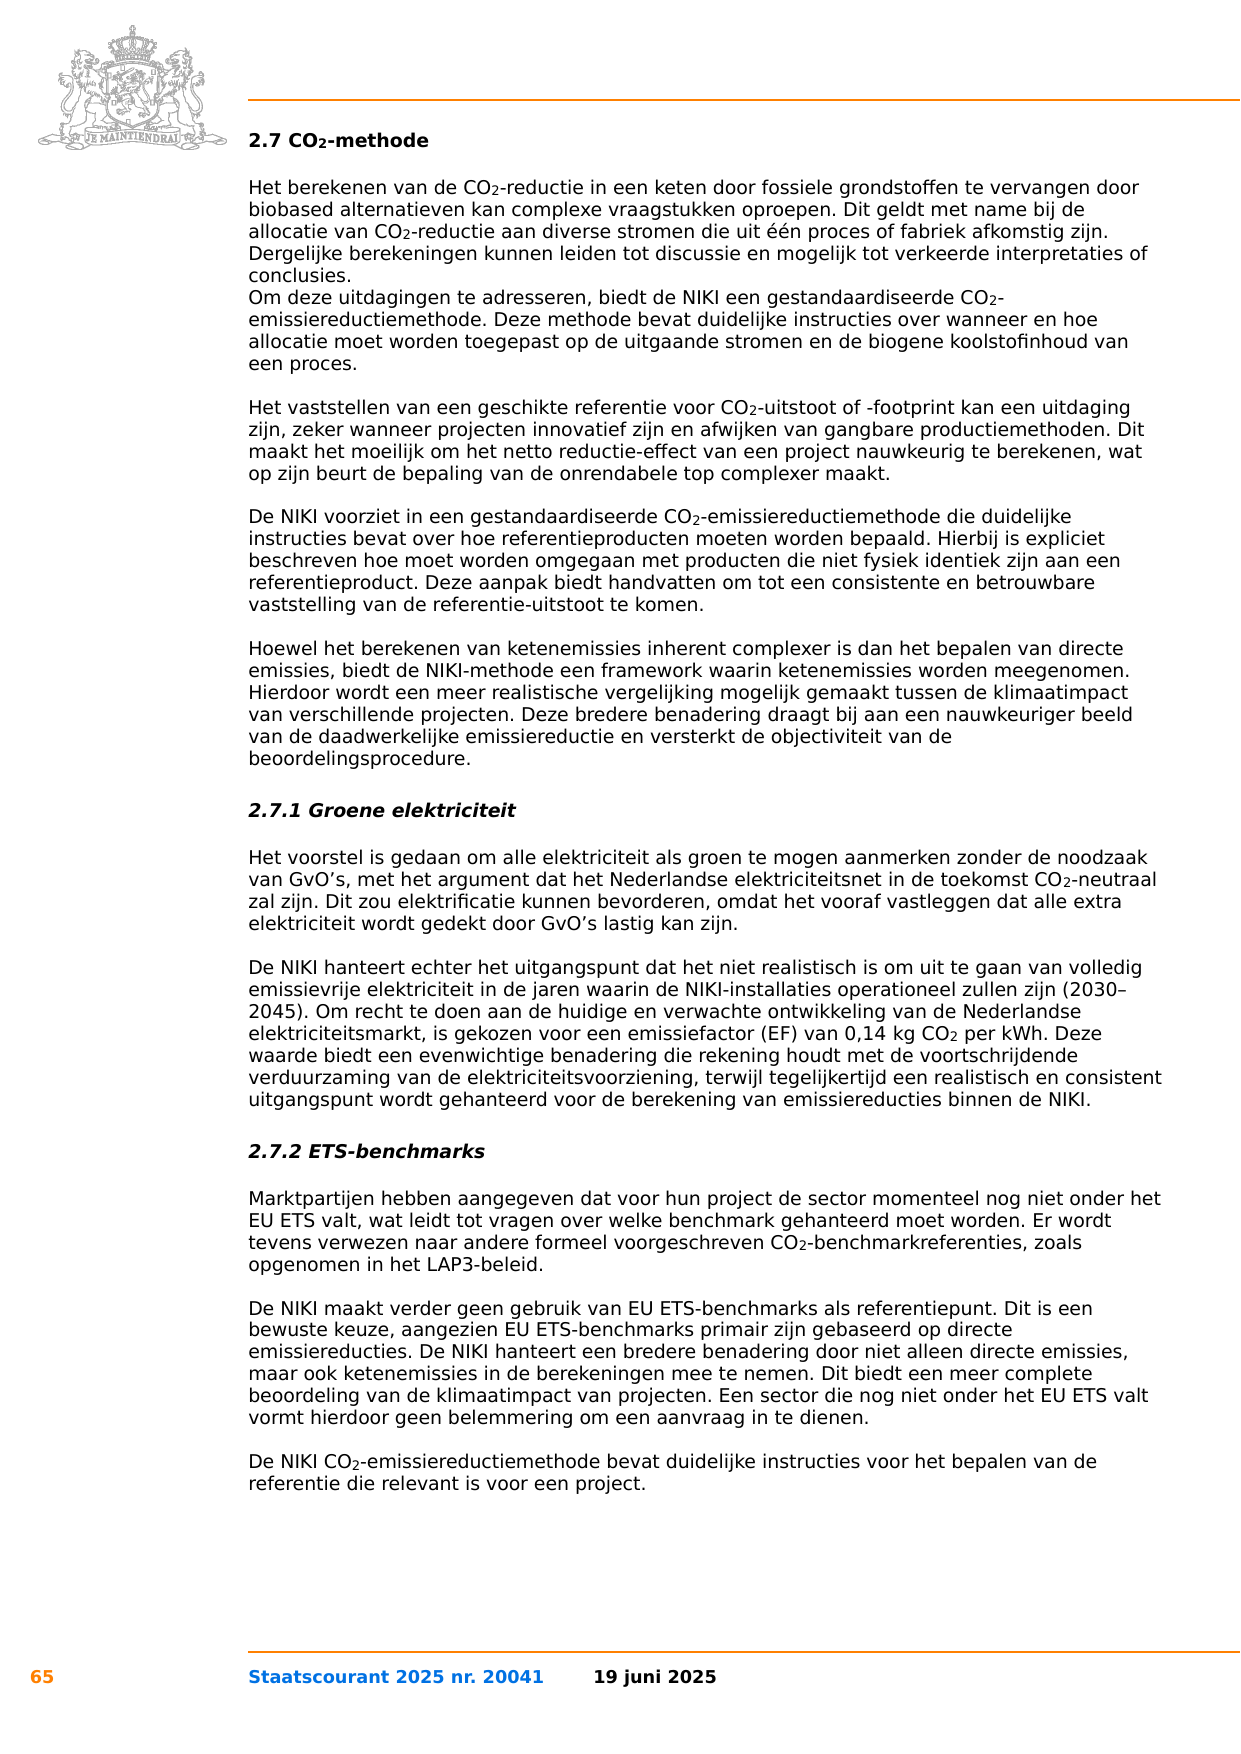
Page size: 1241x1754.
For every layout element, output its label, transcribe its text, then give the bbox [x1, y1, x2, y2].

subtitle 2.7 CO2-methode [248, 130, 1163, 152]
text Het berekenen van de CO2-reductie in een keten door fossiele grondstoffen te vervangen door biobased alternatieven kan complexe vraagstukken oproepen. Dit geldt met name bij de allocatie van CO2-reductie aan diverse stromen die uit één proces of fabriek afkomstig zijn. Dergelijke berekeningen kunnen leiden tot discussie en mogelijk tot verkeerde interpretaties of conclusies. [248, 177, 1163, 287]
text Hoewel het berekenen van ketenemissies inherent complexer is dan het bepalen van directe emissies, biedt de NIKI-methode een framework waarin ketenemissies worden meegenomen. Hierdoor wordt een meer realistische vergelijking mogelijk gemaakt tussen de klimaatimpact van verschillende projecten. Deze bredere benadering draagt bij aan een nauwkeuriger beeld van de daadwerkelijke emissiereductie en versterkt de objectiviteit van de beoordelingsprocedure. [248, 638, 1163, 770]
subtitle 2.7.2 ETS-benchmarks [248, 1141, 1163, 1163]
text Om deze uitdagingen te adresseren, biedt de NIKI een gestandaardiseerde CO2-emissiereductiemethode. Deze methode bevat duidelijke instructies over wanneer en hoe allocatie moet worden toegepast op de uitgaande stromen en de biogene koolstofinhoud van een proces. [248, 287, 1163, 375]
text Marktpartijen hebben aangegeven dat voor hun project de sector momenteel nog niet onder het EU ETS valt, wat leidt tot vragen over welke benchmark gehanteerd moet worden. Er wordt tevens verwezen naar andere formeel voorgeschreven CO2-benchmarkreferenties, zoals opgenomen in het LAP3-beleid. [248, 1188, 1163, 1276]
text De NIKI CO2-emissiereductiemethode bevat duidelijke instructies voor het bepalen van de referentie die relevant is voor een project. [248, 1451, 1163, 1495]
text De NIKI maakt verder geen gebruik van EU ETS-benchmarks als referentiepunt. Dit is een bewuste keuze, aangezien EU ETS-benchmarks primair zijn gebaseerd op directe emissiereducties. De NIKI hanteert een bredere benadering door niet alleen directe emissies, maar ook ketenemissies in de berekeningen mee te nemen. Dit biedt een meer complete beoordeling van de klimaatimpact van projecten. Een sector die nog niet onder het EU ETS valt vormt hierdoor geen belemmering om een aanvraag in te dienen. [248, 1297, 1163, 1429]
text Het voorstel is gedaan om alle elektriciteit als groen te mogen aanmerken zonder de noodzaak van GvO’s, met het argument dat het Nederlandse elektriciteitsnet in de toekomst CO2-neutraal zal zijn. Dit zou elektrificatie kunnen bevorderen, omdat het vooraf vastleggen dat alle extra elektriciteit wordt gedekt door GvO’s lastig kan zijn. [248, 847, 1163, 935]
picture [38, 25, 227, 150]
text De NIKI hanteert echter het uitgangspunt dat het niet realistisch is om uit te gaan van volledig emissievrije elektriciteit in de jaren waarin de NIKI-installaties operationeel zullen zijn (2030–2045). Om recht te doen aan de huidige en verwachte ontwikkeling van de Nederlandse elektriciteitsmarkt, is gekozen voor een emissiefactor (EF) van 0,14 kg CO2 per kWh. Deze waarde biedt een evenwichtige benadering die rekening houdt met de voortschrijdende verduurzaming van de elektriciteitsvoorziening, terwijl tegelijkertijd een realistisch en consistent uitgangspunt wordt gehanteerd voor de berekening van emissiereducties binnen de NIKI. [248, 957, 1163, 1111]
text De NIKI voorziet in een gestandaardiseerde CO2-emissiereductiemethode die duidelijke instructies bevat over hoe referentieproducten moeten worden bepaald. Hierbij is expliciet beschreven hoe moet worden omgegaan met producten die niet fysiek identiek zijn aan een referentieproduct. Deze aanpak biedt handvatten om tot een consistente en betrouwbare vaststelling van de referentie-uitstoot te komen. [248, 506, 1163, 616]
text Het vaststellen van een geschikte referentie voor CO2-uitstoot of -footprint kan een uitdaging zijn, zeker wanneer projecten innovatief zijn en afwijken van gangbare productiemethoden. Dit maakt het moeilijk om het netto reductie-effect van een project nauwkeurig te berekenen, wat op zijn beurt de bepaling van de onrendabele top complexer maakt. [248, 397, 1163, 484]
subtitle 2.7.1 Groene elektriciteit [248, 800, 1163, 822]
